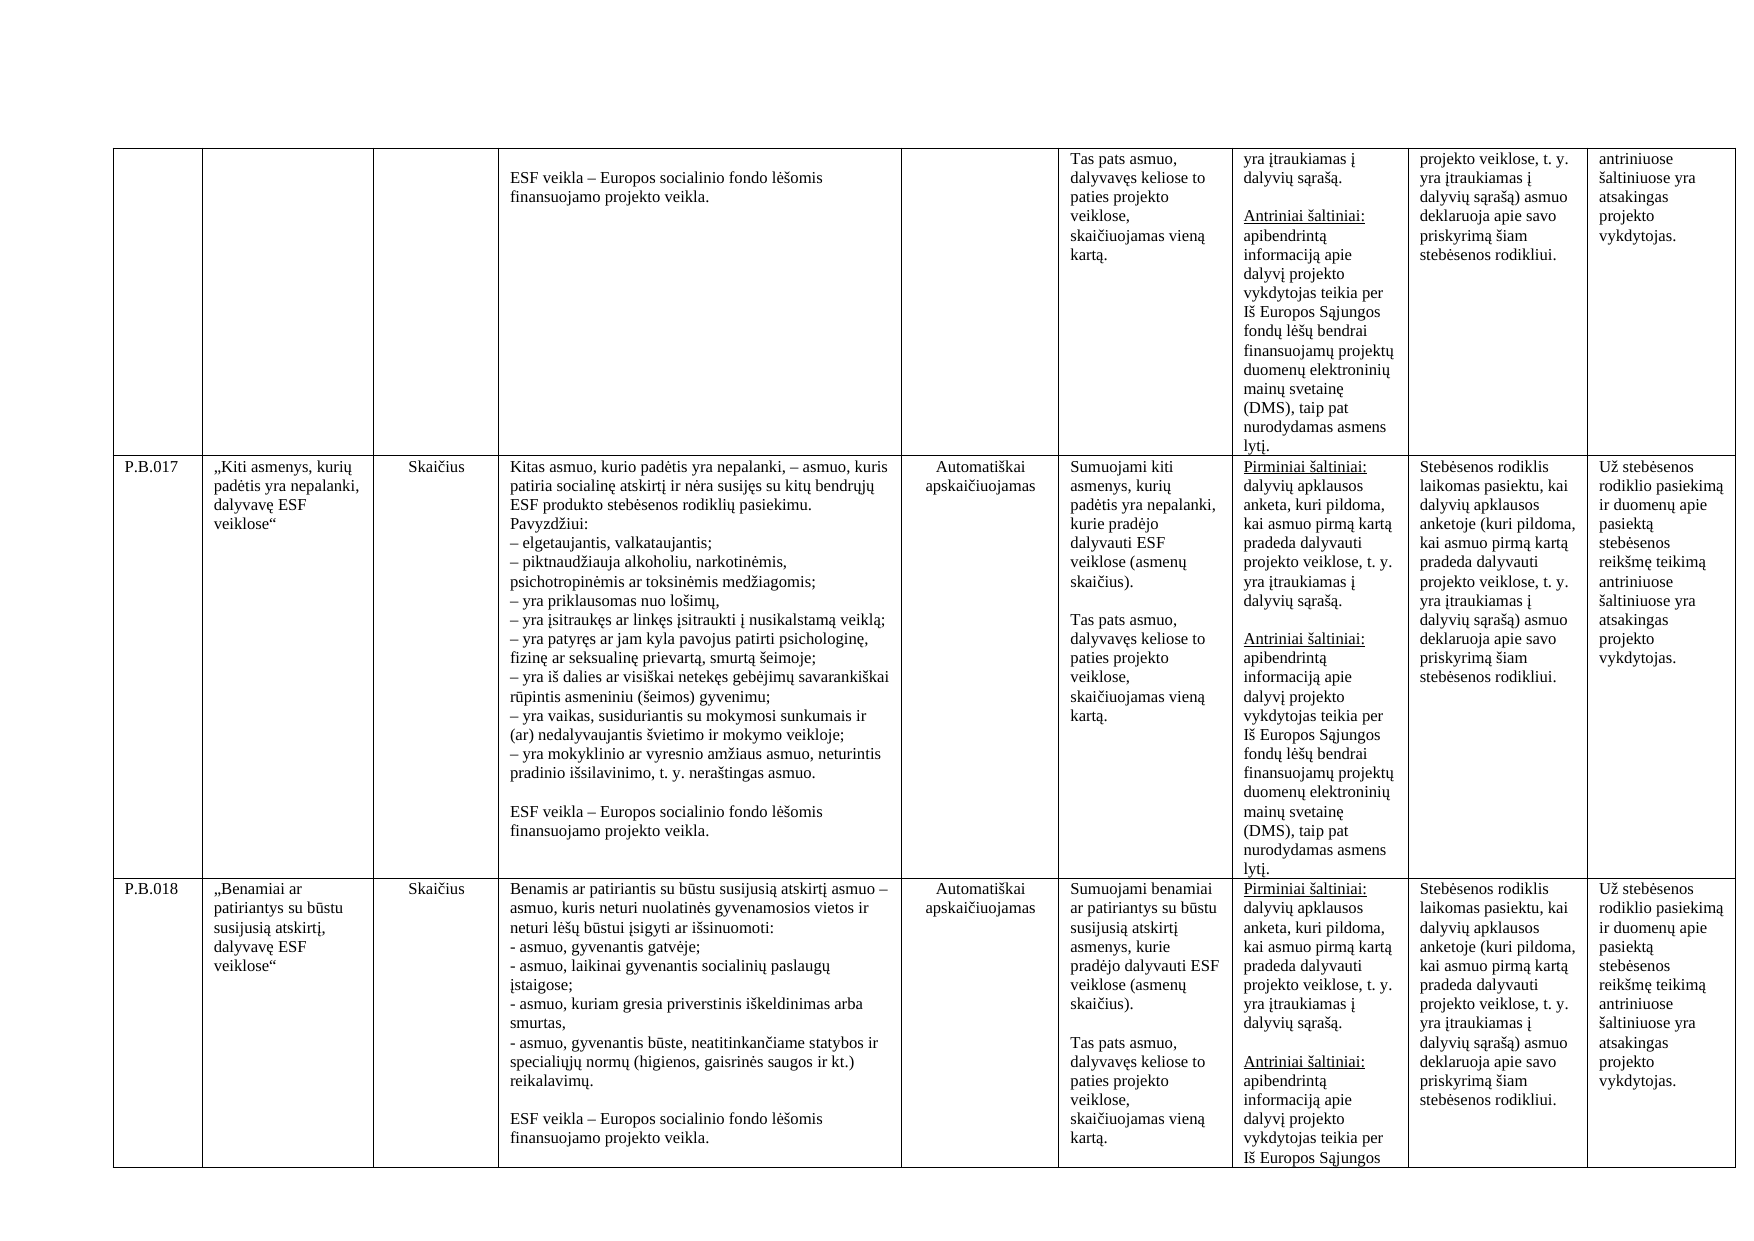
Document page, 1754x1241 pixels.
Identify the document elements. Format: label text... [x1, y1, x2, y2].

table_cell Kitas asmuo, kurio padėtis yra nepalanki, – asmuo, kuris patiria socialinę atskirtį ir nėra susijęs su kitų bendrųjų ESF produkto stebėsenos rodiklių pasiekimu. Pavyzdžiui: – elgetaujantis, valkataujantis; – piktnaudžiauja alkoholiu, narkotinėmis, psichotropinėmis ar toksinėmis medžiagomis; – yra priklausomas nuo lošimų, – yra įsitraukęs ar linkęs įsitraukti į nusikalstamą veiklą; – yra patyręs ar jam kyla pavojus patirti psichologinę, fizinę ar seksualinę prievartą, smurtą šeimoje; – yra iš dalies ar visiškai netekęs gebėjimų savarankiškai rūpintis asmeniniu (šeimos) gyvenimu; – yra vaikas, susiduriantis su mokymosi sunkumais ir (ar) nedalyvaujantis švietimo ir mokymo veikloje; – yra mokyklinio ar vyresnio amžiaus asmuo, neturintis pradinio išsilavinimo, t. y. neraštingas asmuo. ESF veikla – Europos socialinio fondo lėšomis finansuojamo projekto veikla. [499, 456, 901, 878]
table_cell Už stebėsenos rodiklio pasiekimą ir duomenų apie pasiektą stebėsenos reikšmę teikimą antriniuose šaltiniuose yra atsakingas projekto vykdytojas. [1588, 879, 1735, 1167]
table_cell [902, 149, 1058, 455]
table_cell Skaičius [374, 879, 498, 1167]
table_cell Automatiškai apskaičiuojamas [902, 879, 1058, 1167]
table_cell Sumuojami benamiai ar patiriantys su būstu susijusią atskirtį asmenys, kurie pradėjo dalyvauti ESF veiklose (asmenų skaičius). Tas pats asmuo, dalyvavęs keliose to paties projekto veiklose, skaičiuojamas vieną kartą. [1059, 879, 1232, 1167]
table_cell Benamis ar patiriantis su būstu susijusią atskirtį asmuo – asmuo, kuris neturi nuolatinės gyvenamosios vietos ir neturi lėšų būstui įsigyti ar išsinuomoti: - asmuo, gyvenantis gatvėje; - asmuo, laikinai gyvenantis socialinių paslaugų įstaigose; - asmuo, kuriam gresia priverstinis iškeldinimas arba smurtas, - asmuo, gyvenantis būste, neatitinkančiame statybos ir specialiųjų normų (higienos, gaisrinės saugos ir kt.) reikalavimų. ESF veikla – Europos socialinio fondo lėšomis finansuojamo projekto veikla. [499, 879, 901, 1167]
table_cell Pirminiai šaltiniai: dalyvių apklausos anketa, kuri pildoma, kai asmuo pirmą kartą pradeda dalyvauti projekto veiklose, t. y. yra įtraukiamas į dalyvių sąrašą. Antriniai šaltiniai: apibendrintą informaciją apie dalyvį projekto vykdytojas teikia per Iš Europos Sąjungos [1233, 879, 1408, 1167]
table_cell Už stebėsenos rodiklio pasiekimą ir duomenų apie pasiektą stebėsenos reikšmę teikimą antriniuose šaltiniuose yra atsakingas projekto vykdytojas. [1588, 456, 1735, 878]
table_cell Stebėsenos rodiklis laikomas pasiektu, kai dalyvių apklausos anketoje (kuri pildoma, kai asmuo pirmą kartą pradeda dalyvauti projekto veiklose, t. y. yra įtraukiamas į dalyvių sąrašą) asmuo deklaruoja apie savo priskyrimą šiam stebėsenos rodikliui. [1409, 879, 1587, 1167]
table_cell [203, 149, 373, 455]
table_cell P.B.018 [114, 879, 202, 1167]
table_cell P.B.017 [114, 456, 202, 878]
table_cell Automatiškai apskaičiuojamas [902, 456, 1058, 878]
table_cell „Kiti asmenys, kurių padėtis yra nepalanki, dalyvavę ESF veiklose“ [203, 456, 373, 878]
table_cell antriniuose šaltiniuose yra atsakingas projekto vykdytojas. [1588, 149, 1735, 455]
table_cell Tas pats asmuo, dalyvavęs keliose to paties projekto veiklose, skaičiuojamas vieną kartą. [1059, 149, 1232, 455]
table_cell yra įtraukiamas į dalyvių sąrašą. Antriniai šaltiniai: apibendrintą informaciją apie dalyvį projekto vykdytojas teikia per Iš Europos Sąjungos fondų lėšų bendrai finansuojamų projektų duomenų elektroninių mainų svetainę (DMS), taip pat nurodydamas asmens lytį. [1233, 149, 1408, 455]
table_cell Stebėsenos rodiklis laikomas pasiektu, kai dalyvių apklausos anketoje (kuri pildoma, kai asmuo pirmą kartą pradeda dalyvauti projekto veiklose, t. y. yra įtraukiamas į dalyvių sąrašą) asmuo deklaruoja apie savo priskyrimą šiam stebėsenos rodikliui. [1409, 456, 1587, 878]
table_cell „Benamiai ar patiriantys su būstu susijusią atskirtį, dalyvavę ESF veiklose“ [203, 879, 373, 1167]
table_cell [114, 149, 202, 455]
table_cell [374, 149, 498, 455]
table_cell Skaičius [374, 456, 498, 878]
table_cell Pirminiai šaltiniai: dalyvių apklausos anketa, kuri pildoma, kai asmuo pirmą kartą pradeda dalyvauti projekto veiklose, t. y. yra įtraukiamas į dalyvių sąrašą. Antriniai šaltiniai: apibendrintą informaciją apie dalyvį projekto vykdytojas teikia per Iš Europos Sąjungos fondų lėšų bendrai finansuojamų projektų duomenų elektroninių mainų svetainę (DMS), taip pat nurodydamas asmens lytį. [1233, 456, 1408, 878]
table_cell ESF veikla – Europos socialinio fondo lėšomis finansuojamo projekto veikla. [499, 149, 901, 455]
table_cell projekto veiklose, t. y. yra įtraukiamas į dalyvių sąrašą) asmuo deklaruoja apie savo priskyrimą šiam stebėsenos rodikliui. [1409, 149, 1587, 455]
table_cell Sumuojami kiti asmenys, kurių padėtis yra nepalanki, kurie pradėjo dalyvauti ESF veiklose (asmenų skaičius). Tas pats asmuo, dalyvavęs keliose to paties projekto veiklose, skaičiuojamas vieną kartą. [1059, 456, 1232, 878]
